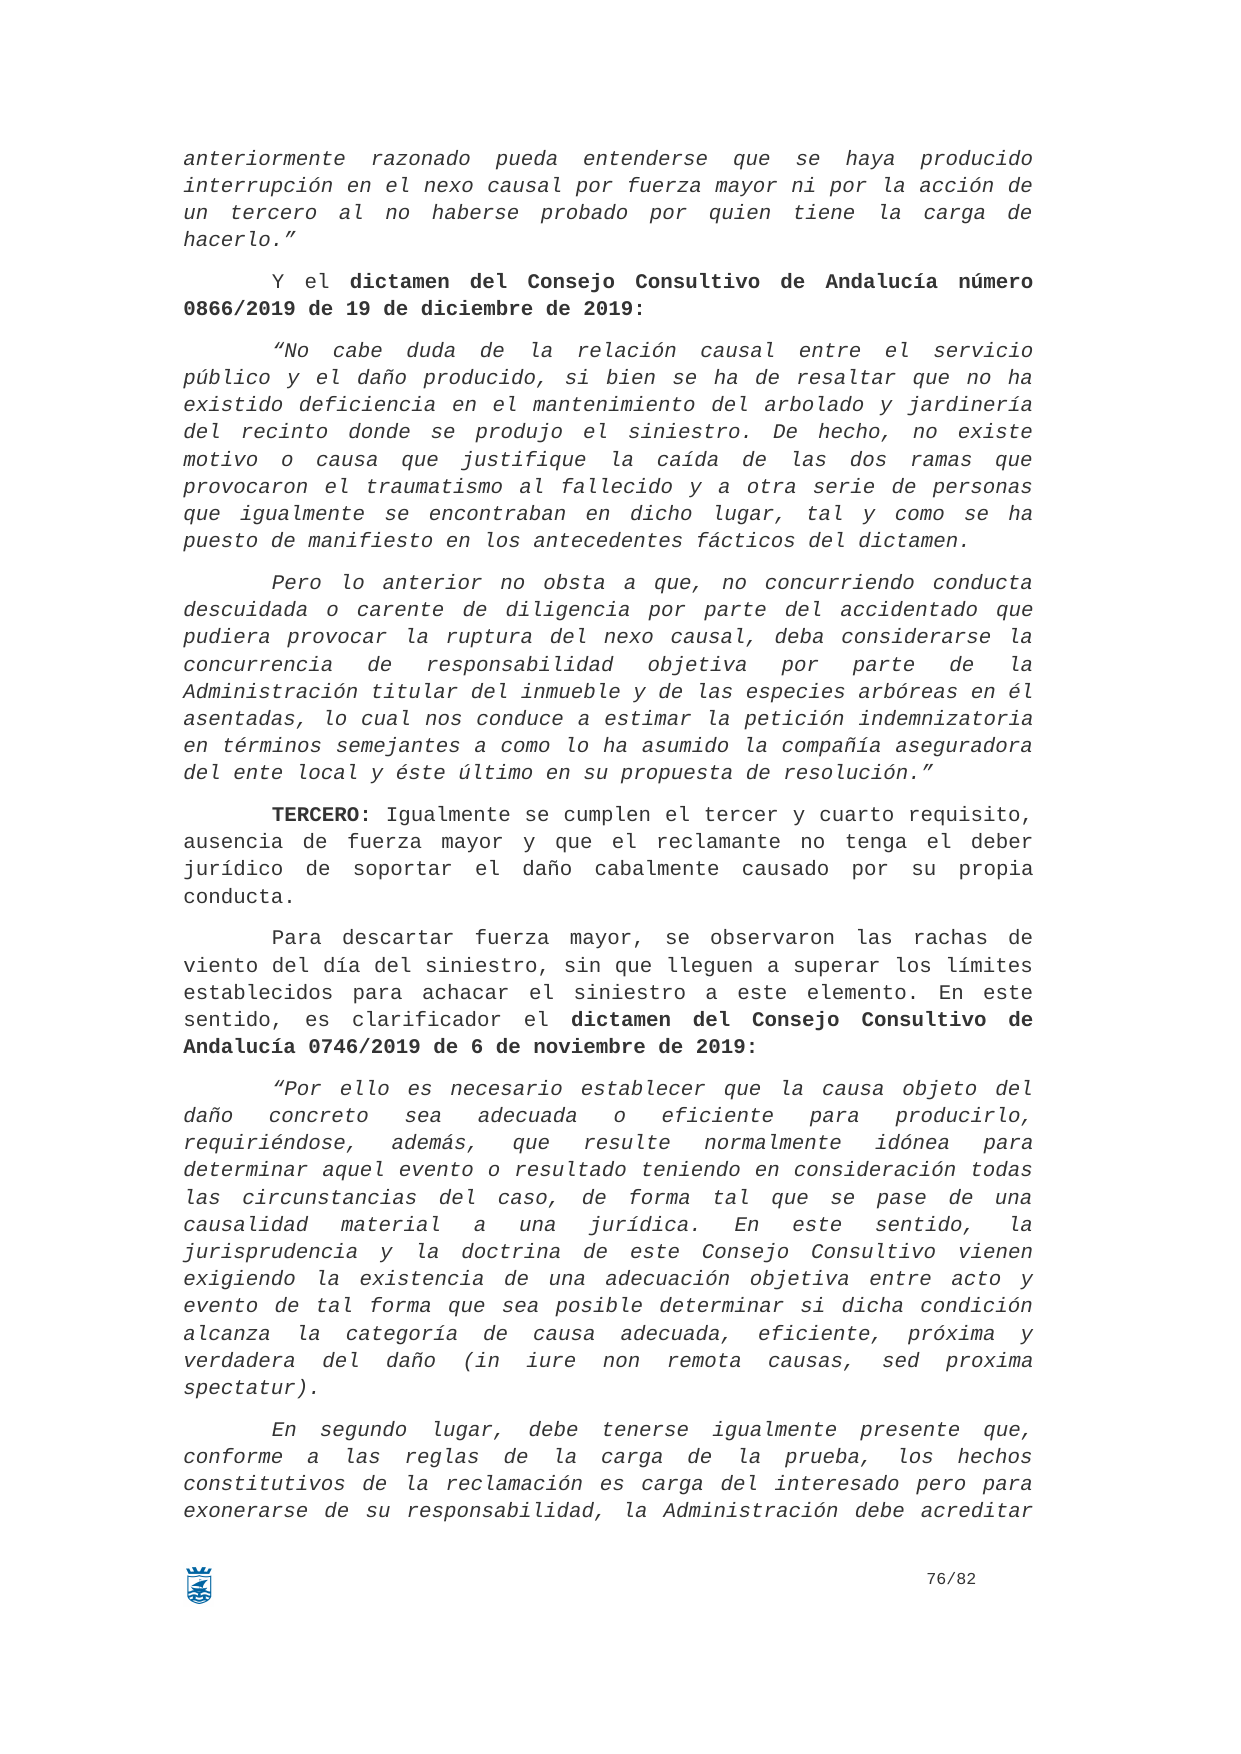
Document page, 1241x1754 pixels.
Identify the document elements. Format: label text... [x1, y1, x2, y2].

text TERCERO: Igualmente se cumplen el tercer y cuarto requisito, ausencia de fuerza mayor y que el reclamante no tenga el deber jurídico de soportar el daño cabalmente causado por su propia conducta. [183, 804, 1033, 909]
text “Por ello es necesario establecer que la causa objeto del daño concreto sea adecuada o eficiente para producirlo, requiriéndose, además, que resulte normalmente idónea para determinar aquel evento o resultado teniendo en consideración todas las circunstancias del caso, de forma tal que se pase de una causalidad material a una jurídica. En este sentido, la jurisprudencia y la doctrina de este Consejo Consultivo vienen exigiendo la existencia de una adecuación objetiva entre acto y evento de tal forma que sea posible determinar si dicha condición alcanza la categoría de causa adecuada, eficiente, próxima y verdadera del daño (in iure non remota causas, sed proxima spectatur). [183, 1078, 1033, 1401]
picture [183, 1562, 214, 1607]
text anteriormente razonado pueda entenderse que se haya producido interrupción en el nexo causal por fuerza mayor ni por la acción de un tercero al no haberse probado por quien tiene la carga de hacerlo.” [183, 148, 1033, 253]
text “No cabe duda de la relación causal entre el servicio público y el daño producido, si bien se ha de resaltar que no ha existido deficiencia en el mantenimiento del arbolado y jardinería del recinto donde se produjo el siniestro. De hecho, no existe motivo o causa que justifique la caída de las dos ramas que provocaron el traumatismo al fallecido y a otra serie de personas que igualmente se encontraban en dicho lugar, tal y como se ha puesto de manifiesto en los antecedentes fácticos del dictamen. [183, 340, 1033, 554]
text Pero lo anterior no obsta a que, no concurriendo conducta descuidada o carente de diligencia por parte del accidentado que pudiera provocar la ruptura del nexo causal, deba considerarse la concurrencia de responsabilidad objetiva por parte de la Administración titular del inmueble y de las especies arbóreas en él asentadas, lo cual nos conduce a estimar la petición indemnizatoria en términos semejantes a como lo ha asumido la compañía aseguradora del ente local y éste último en su propuesta de resolución.” [183, 572, 1033, 786]
text En segundo lugar, debe tenerse igualmente presente que, conforme a las reglas de la carga de la prueba, los hechos constitutivos de la reclamación es carga del interesado pero para exonerarse de su responsabilidad, la Administración debe acreditar [183, 1419, 1033, 1524]
text Para descartar fuerza mayor, se observaron las rachas de viento del día del siniestro, sin que lleguen a superar los límites establecidos para achacar el siniestro a este elemento. En este sentido, es clarificador el dictamen del Consejo Consultivo de Andalucía 0746/2019 de 6 de noviembre de 2019: [183, 927, 1033, 1060]
text Y el dictamen del Consejo Consultivo de Andalucía número 0866/2019 de 19 de diciembre de 2019: [183, 271, 1033, 322]
